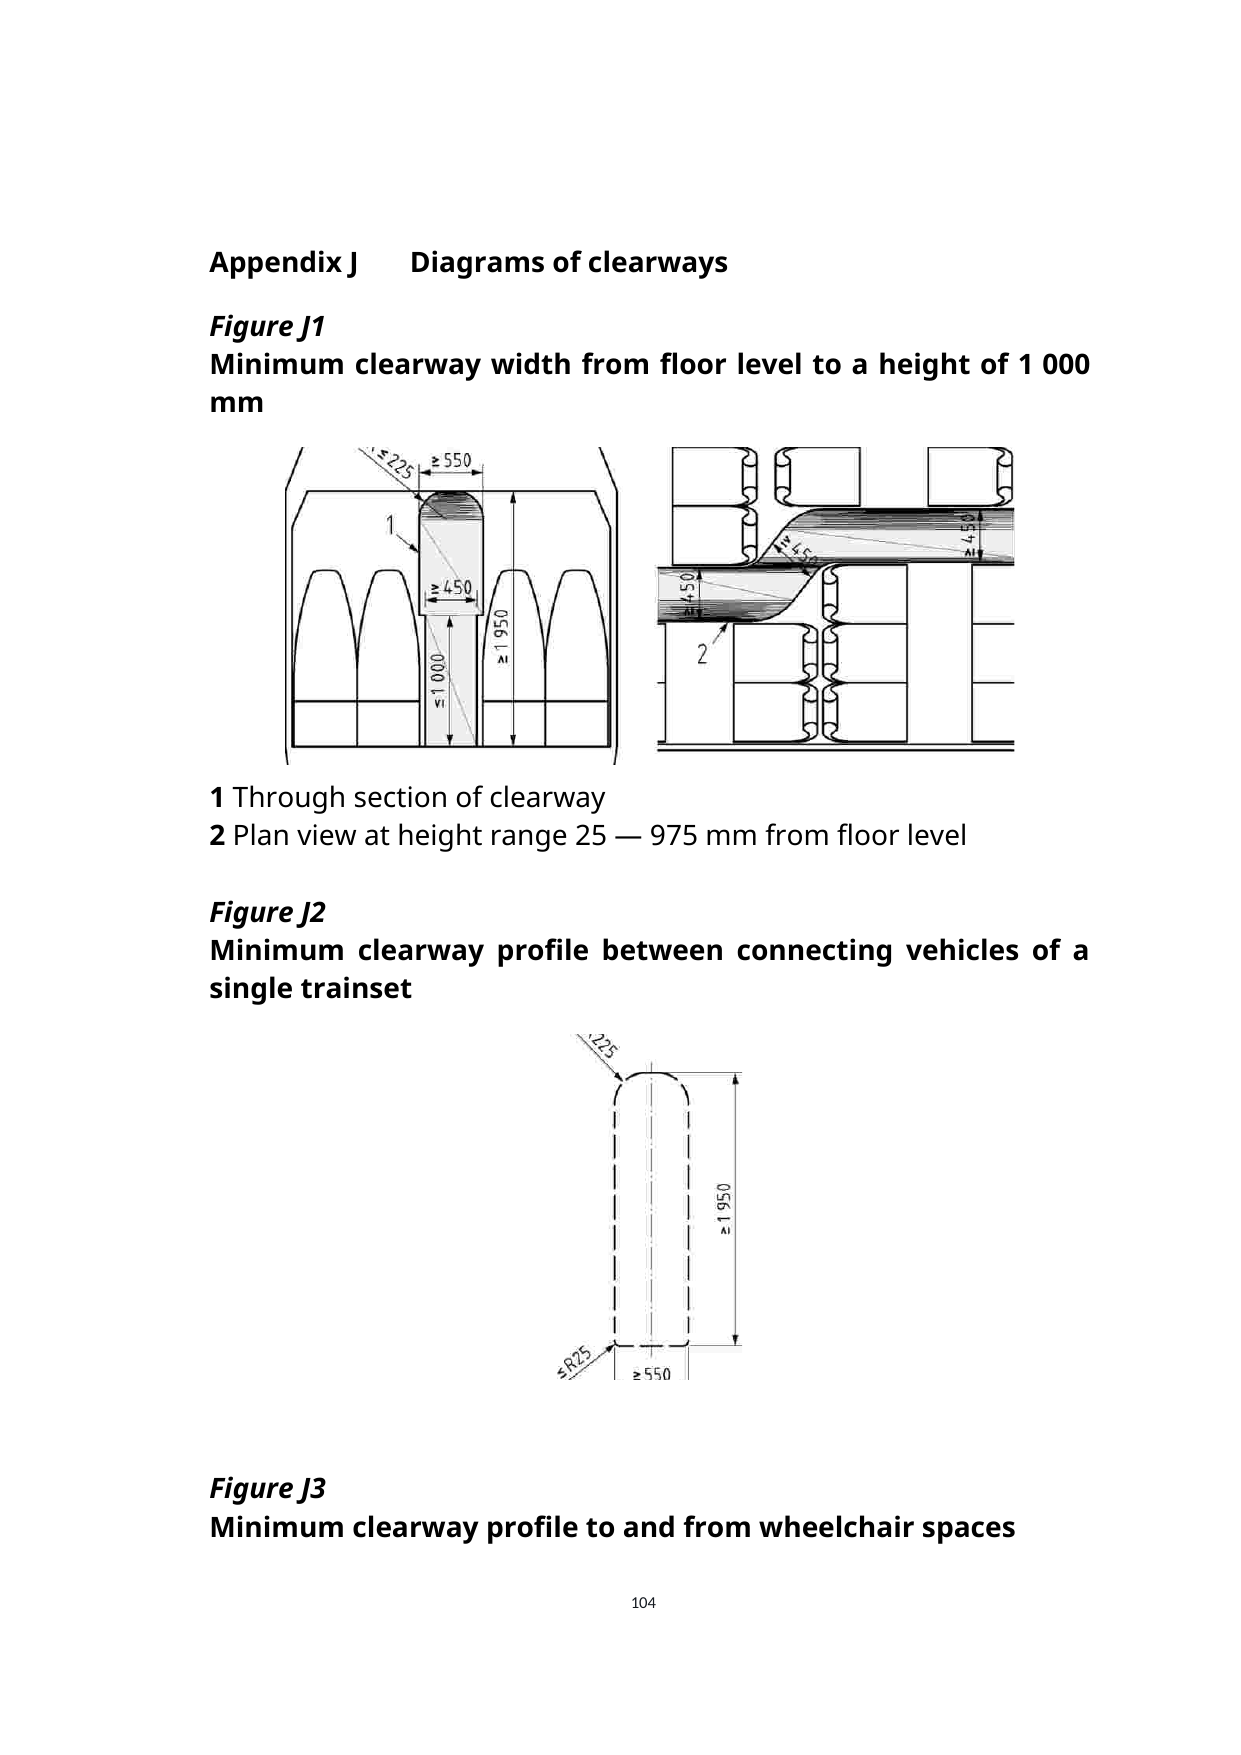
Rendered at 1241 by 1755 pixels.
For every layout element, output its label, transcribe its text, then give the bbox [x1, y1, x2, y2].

text Minimum clearway profile between connecting vehicles of a single trainset [209, 930, 1090, 1007]
text Figure J1 [209, 306, 1090, 344]
text Minimum clearway width from floor level to a height of 1 000 mm [209, 344, 1090, 421]
text 1 Through section of clearway [209, 777, 1090, 815]
text Minimum clearway profile to and from wheelchair spaces [209, 1507, 1090, 1545]
text Figure J2 [209, 892, 1090, 930]
text 2 Plan view at height range 25 — 975 mm from floor level [209, 815, 1090, 854]
list Diagrams of clearways [209, 242, 1090, 281]
text Figure J3 [209, 1469, 1090, 1507]
